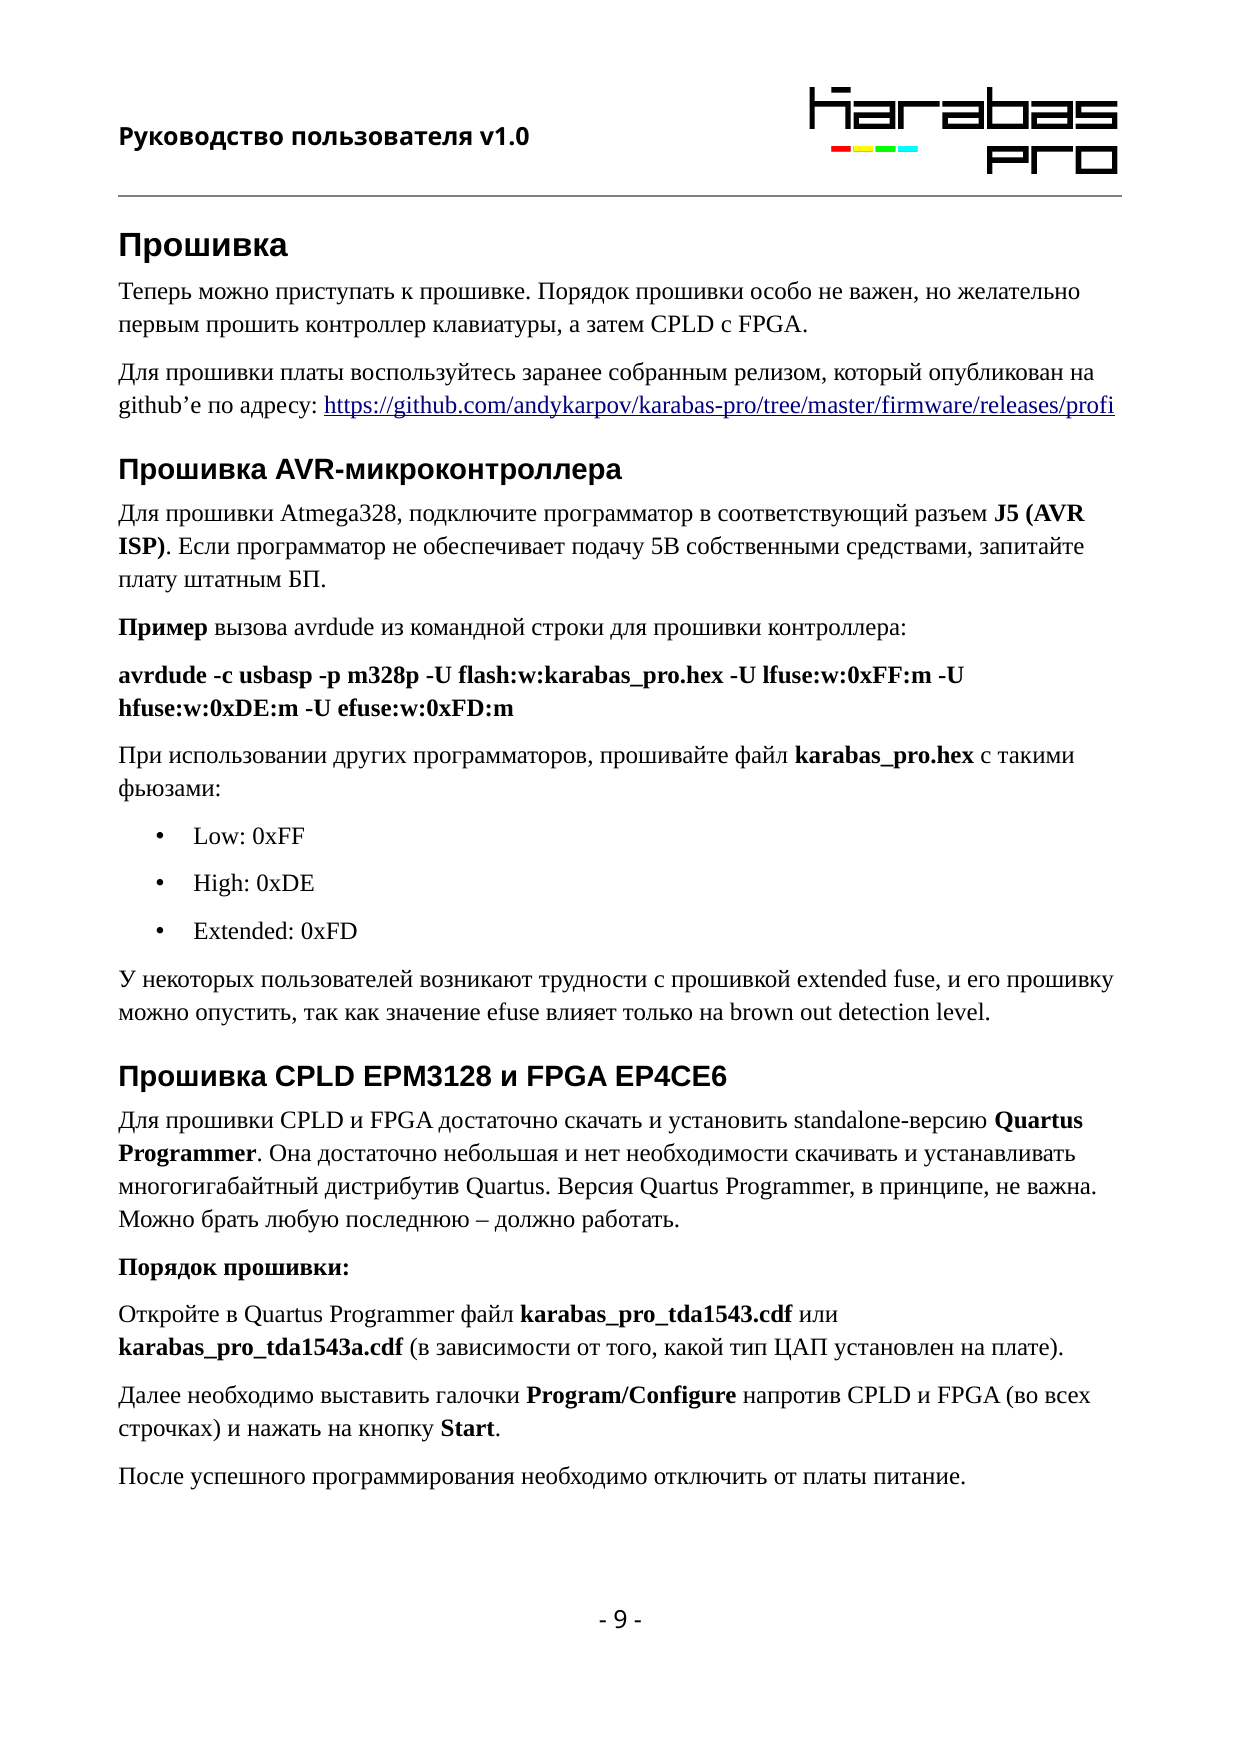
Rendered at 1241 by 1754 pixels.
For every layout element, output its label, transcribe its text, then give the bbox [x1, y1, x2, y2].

text avrdude -c usbasp -p m328p -U flash:w:karabas_pro.hex -U lfuse:w:0xFF:m -U hfuse:w:0xDE:m -U efuse:w:0xFD:m [118, 660, 1122, 721]
text Теперь можно приступать к прошивке. Порядок прошивки особо не важен, но желательно первым прошить контроллер клавиатуры, а затем CPLD с FPGA. [118, 276, 1122, 338]
list Extended: 0xFD [156, 916, 1122, 945]
text После успешного программирования необходимо отключить от платы питание. [118, 1461, 1122, 1489]
text Для прошивки CPLD и FPGA достаточно скачать и установить standalone-версию Quartus Programmer. Она достаточно небольшая и нет необходимости скачивать и устанавливать многогигабайтный дистрибутив Quartus. Версия Quartus Programmer, в принципе, не важна. Можно брать любую последнюю – должно работать. [118, 1105, 1122, 1233]
picture [809, 84, 1120, 174]
text Пример вызова avrdude из командной строки для прошивки контроллера: [118, 612, 1122, 641]
text При использовании других программаторов, прошивайте файл karabas_pro.hex с такими фьюзами: [118, 740, 1122, 802]
subtitle Прошивка CPLD EPM3128 и FPGA EP4CE6 [118, 1059, 1122, 1093]
text Далее необходимо выставить галочки Program/Configure напротив CPLD и FPGA (во всех строчках) и нажать на кнопку Start. [118, 1380, 1122, 1442]
text Порядок прошивки: [118, 1252, 1122, 1281]
text Для прошивки платы воспользуйтесь заранее собранным релизом, который опубликован на github’е по адресу: https://github.com/andykarpov/karabas-pro/tree/master/firmware/releases/profi [118, 357, 1122, 419]
text Для прошивки Atmega328, подключите программатор в соответствующий разъем J5 (AVR ISP). Если программатор не обеспечивает подачу 5В собственными средствами, запитайте плату штатным БП. [118, 498, 1122, 593]
text У некоторых пользователей возникают трудности с прошивкой extended fuse, и его прошивку можно опустить, так как значение efuse влияет только на brown out detection level. [118, 964, 1122, 1026]
list High: 0xDE [156, 868, 1122, 897]
subtitle Прошивка AVR-микроконтроллера [118, 452, 1122, 486]
subtitle Прошивка [118, 225, 1122, 264]
text Откройте в Quartus Programmer файл karabas_pro_tda1543.cdf или karabas_pro_tda1543a.cdf (в зависимости от того, какой тип ЦАП установлен на плате). [118, 1299, 1122, 1361]
list Low: 0xFF [156, 821, 1122, 850]
